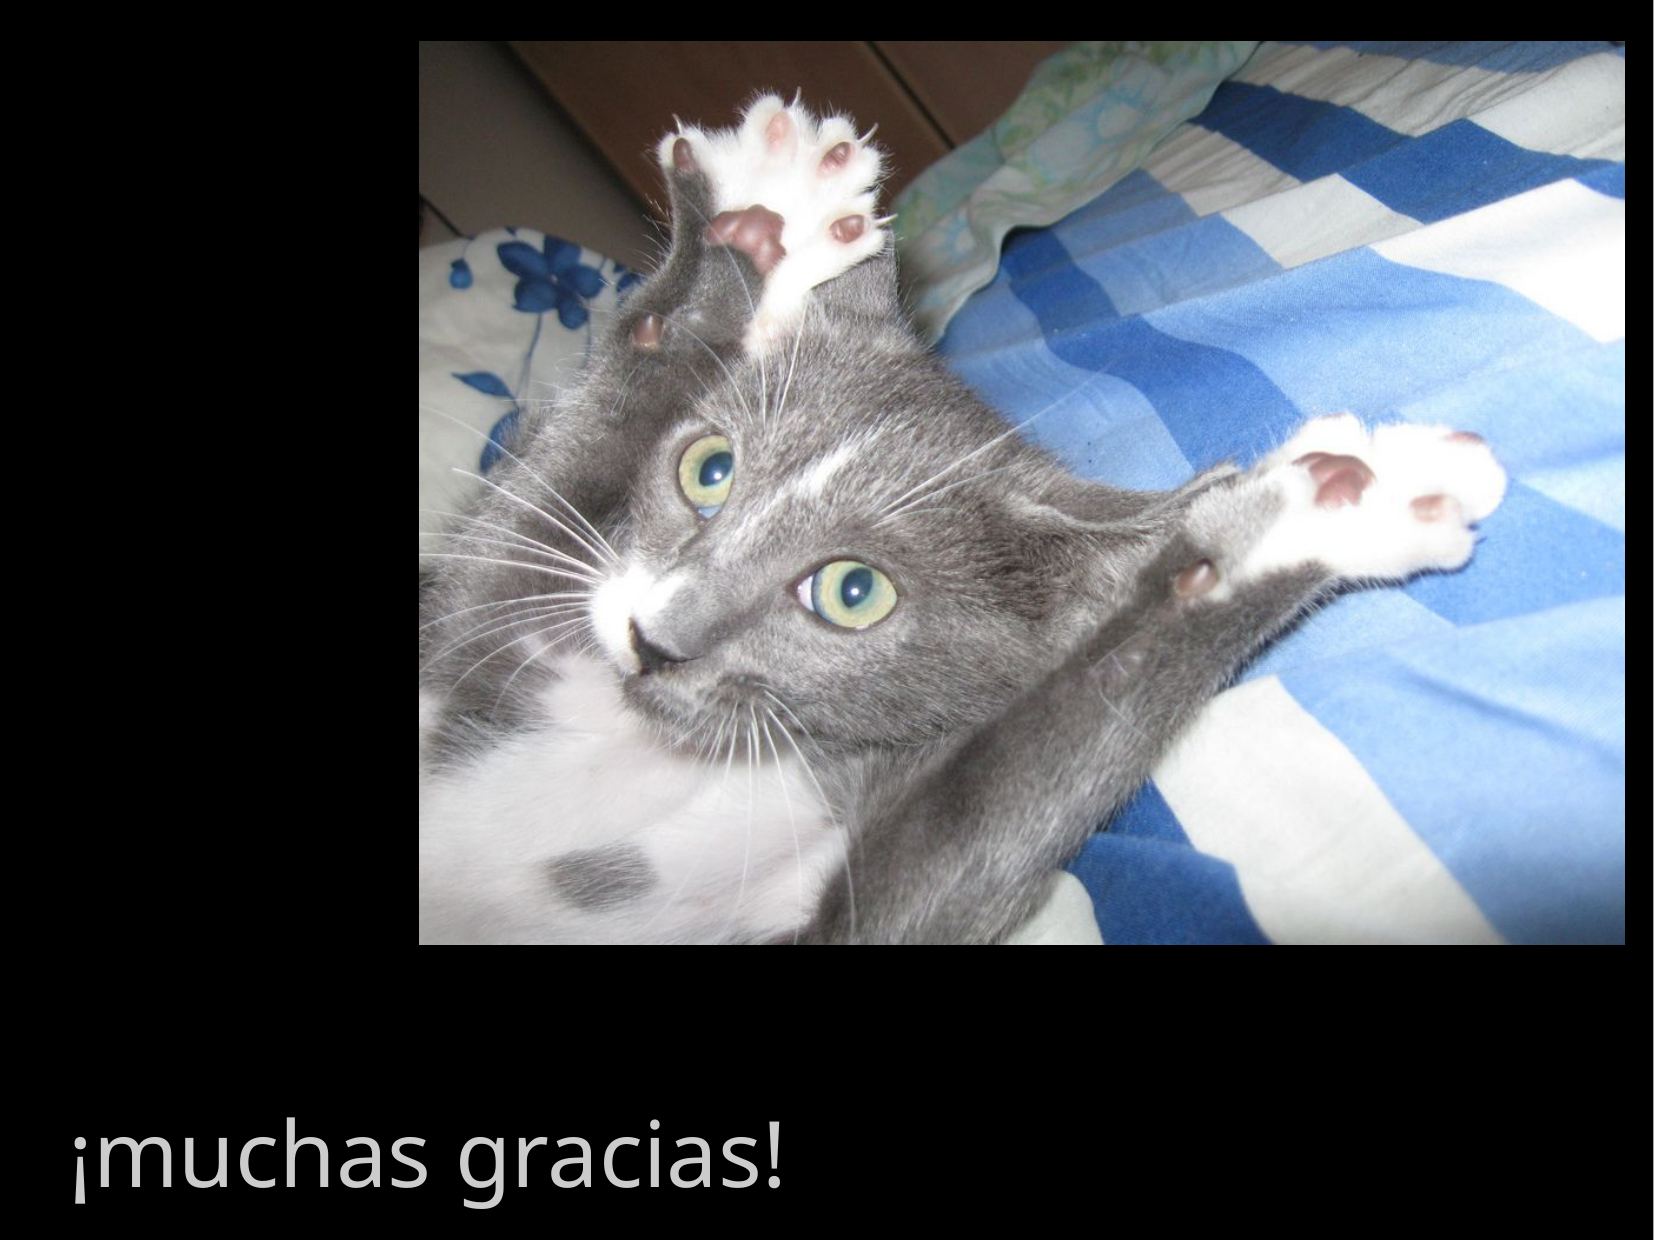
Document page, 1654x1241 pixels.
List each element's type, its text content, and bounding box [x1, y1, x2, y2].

title ¡muchas gracias! [0, 1092, 857, 1212]
picture [419, 41, 1625, 945]
